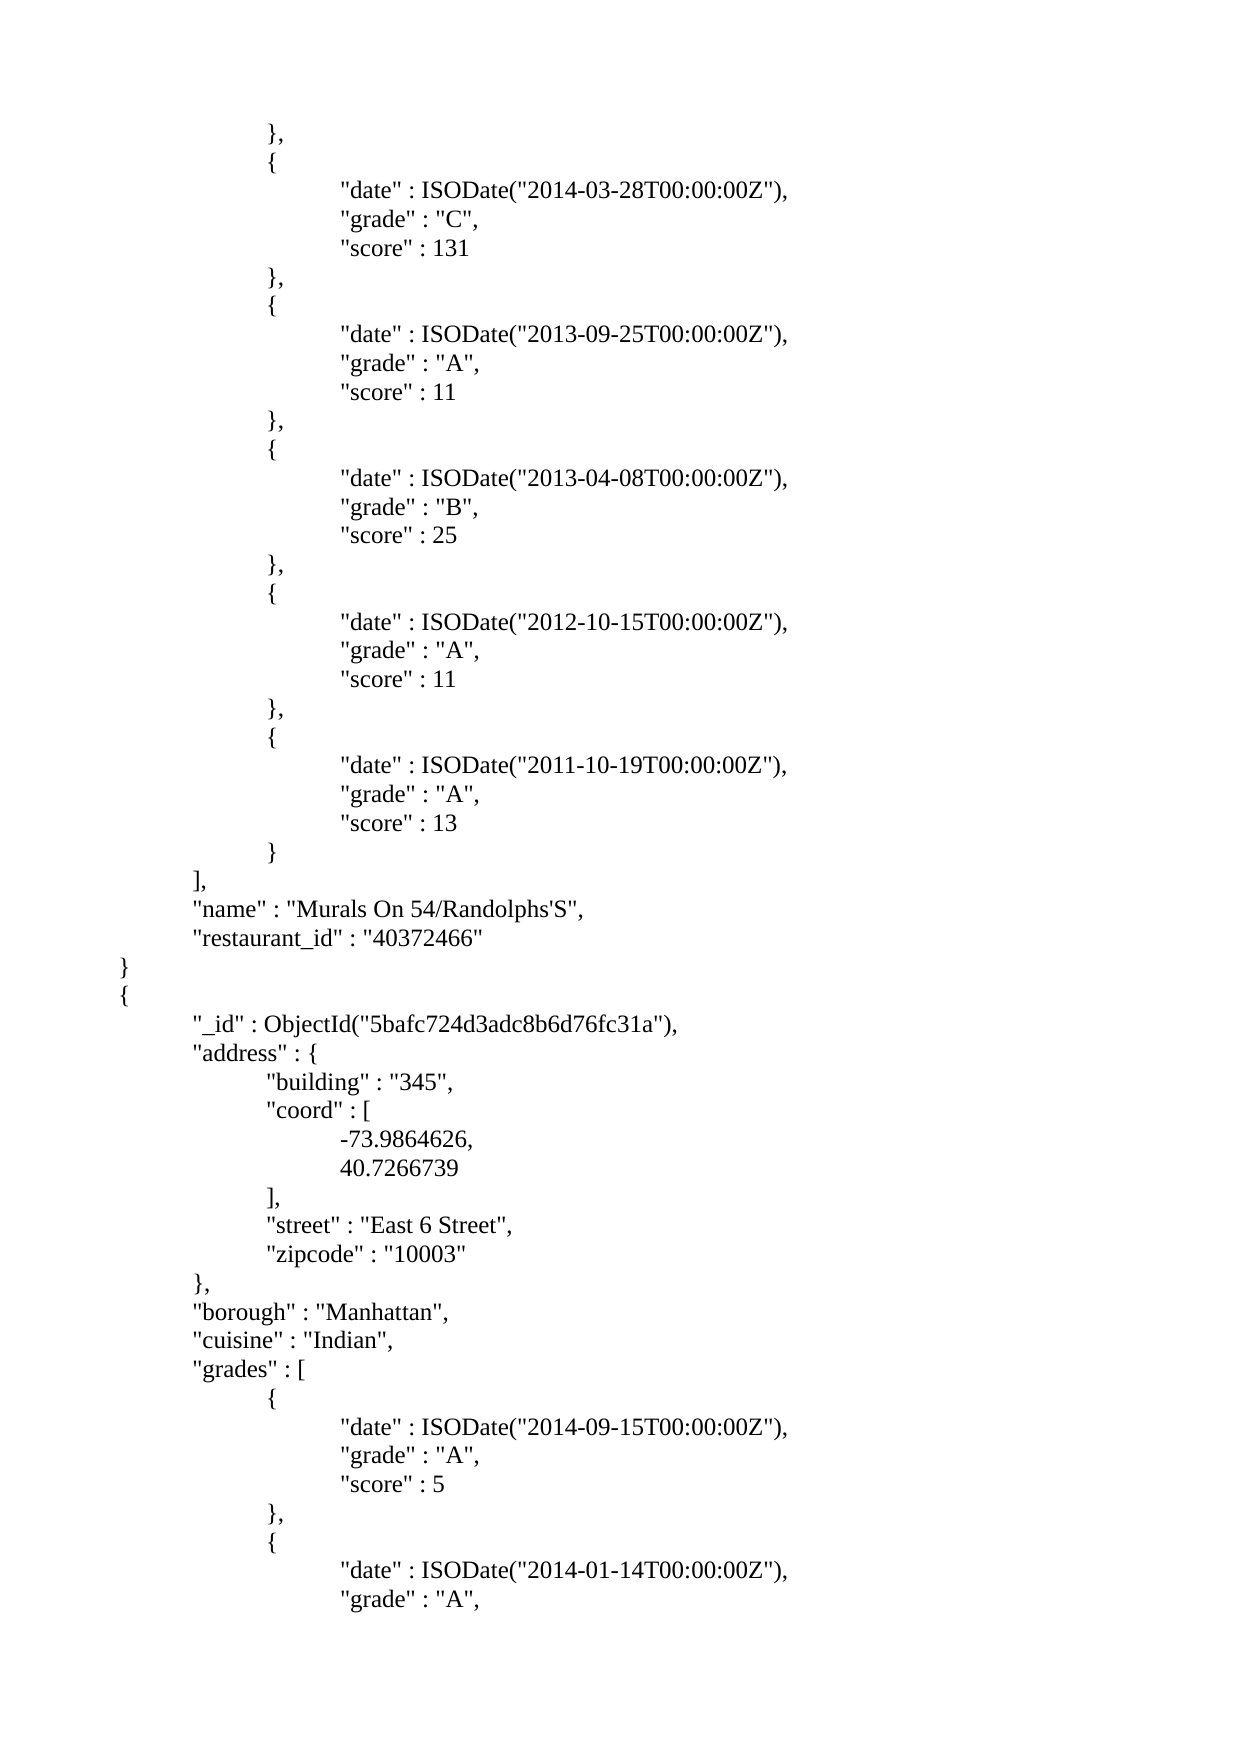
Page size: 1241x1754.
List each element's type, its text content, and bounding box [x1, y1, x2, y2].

text -73.9864626, [118, 1124, 1122, 1153]
text "date" : ISODate("2014-03-28T00:00:00Z"), [118, 176, 1122, 204]
text "score" : 13 [118, 808, 1122, 837]
text 40.7266739 [118, 1153, 1122, 1182]
text ], [118, 866, 1122, 894]
text { [118, 722, 1122, 751]
text }, [118, 262, 1122, 291]
text "building" : "345", [118, 1067, 1122, 1096]
text { [118, 147, 1122, 176]
text { [118, 981, 1122, 1009]
text "date" : ISODate("2011-10-19T00:00:00Z"), [118, 751, 1122, 779]
text "zipcode" : "10003" [118, 1239, 1122, 1268]
text }, [118, 1498, 1122, 1527]
text "date" : ISODate("2013-09-25T00:00:00Z"), [118, 319, 1122, 348]
text }, [118, 693, 1122, 722]
text ], [118, 1182, 1122, 1211]
text "borough" : "Manhattan", [118, 1297, 1122, 1326]
text "_id" : ObjectId("5bafc724d3adc8b6d76fc31a"), [118, 1009, 1122, 1038]
text "grade" : "A", [118, 779, 1122, 808]
text { [118, 291, 1122, 319]
text "date" : ISODate("2014-09-15T00:00:00Z"), [118, 1412, 1122, 1441]
text "score" : 11 [118, 377, 1122, 406]
text } [118, 952, 1122, 981]
text "grade" : "A", [118, 636, 1122, 664]
text "date" : ISODate("2014-01-14T00:00:00Z"), [118, 1556, 1122, 1584]
text "date" : ISODate("2012-10-15T00:00:00Z"), [118, 607, 1122, 636]
text { [118, 578, 1122, 607]
text "grades" : [ [118, 1354, 1122, 1383]
text "grade" : "A", [118, 348, 1122, 377]
text "cuisine" : "Indian", [118, 1326, 1122, 1354]
text "grade" : "A", [118, 1584, 1122, 1613]
text "date" : ISODate("2013-04-08T00:00:00Z"), [118, 463, 1122, 492]
text "name" : "Murals On 54/Randolphs'S", [118, 894, 1122, 923]
text { [118, 1383, 1122, 1412]
text }, [118, 1268, 1122, 1297]
text { [118, 1527, 1122, 1556]
text }, [118, 549, 1122, 578]
text "grade" : "B", [118, 492, 1122, 521]
text "address" : { [118, 1038, 1122, 1067]
text "score" : 11 [118, 664, 1122, 693]
text "restaurant_id" : "40372466" [118, 923, 1122, 952]
text "score" : 25 [118, 521, 1122, 549]
text "grade" : "C", [118, 204, 1122, 233]
text "score" : 131 [118, 233, 1122, 262]
text }, [118, 406, 1122, 434]
text "grade" : "A", [118, 1441, 1122, 1469]
text { [118, 434, 1122, 463]
text } [118, 837, 1122, 866]
text "street" : "East 6 Street", [118, 1211, 1122, 1239]
text "score" : 5 [118, 1469, 1122, 1498]
text }, [118, 118, 1122, 147]
text "coord" : [ [118, 1096, 1122, 1124]
